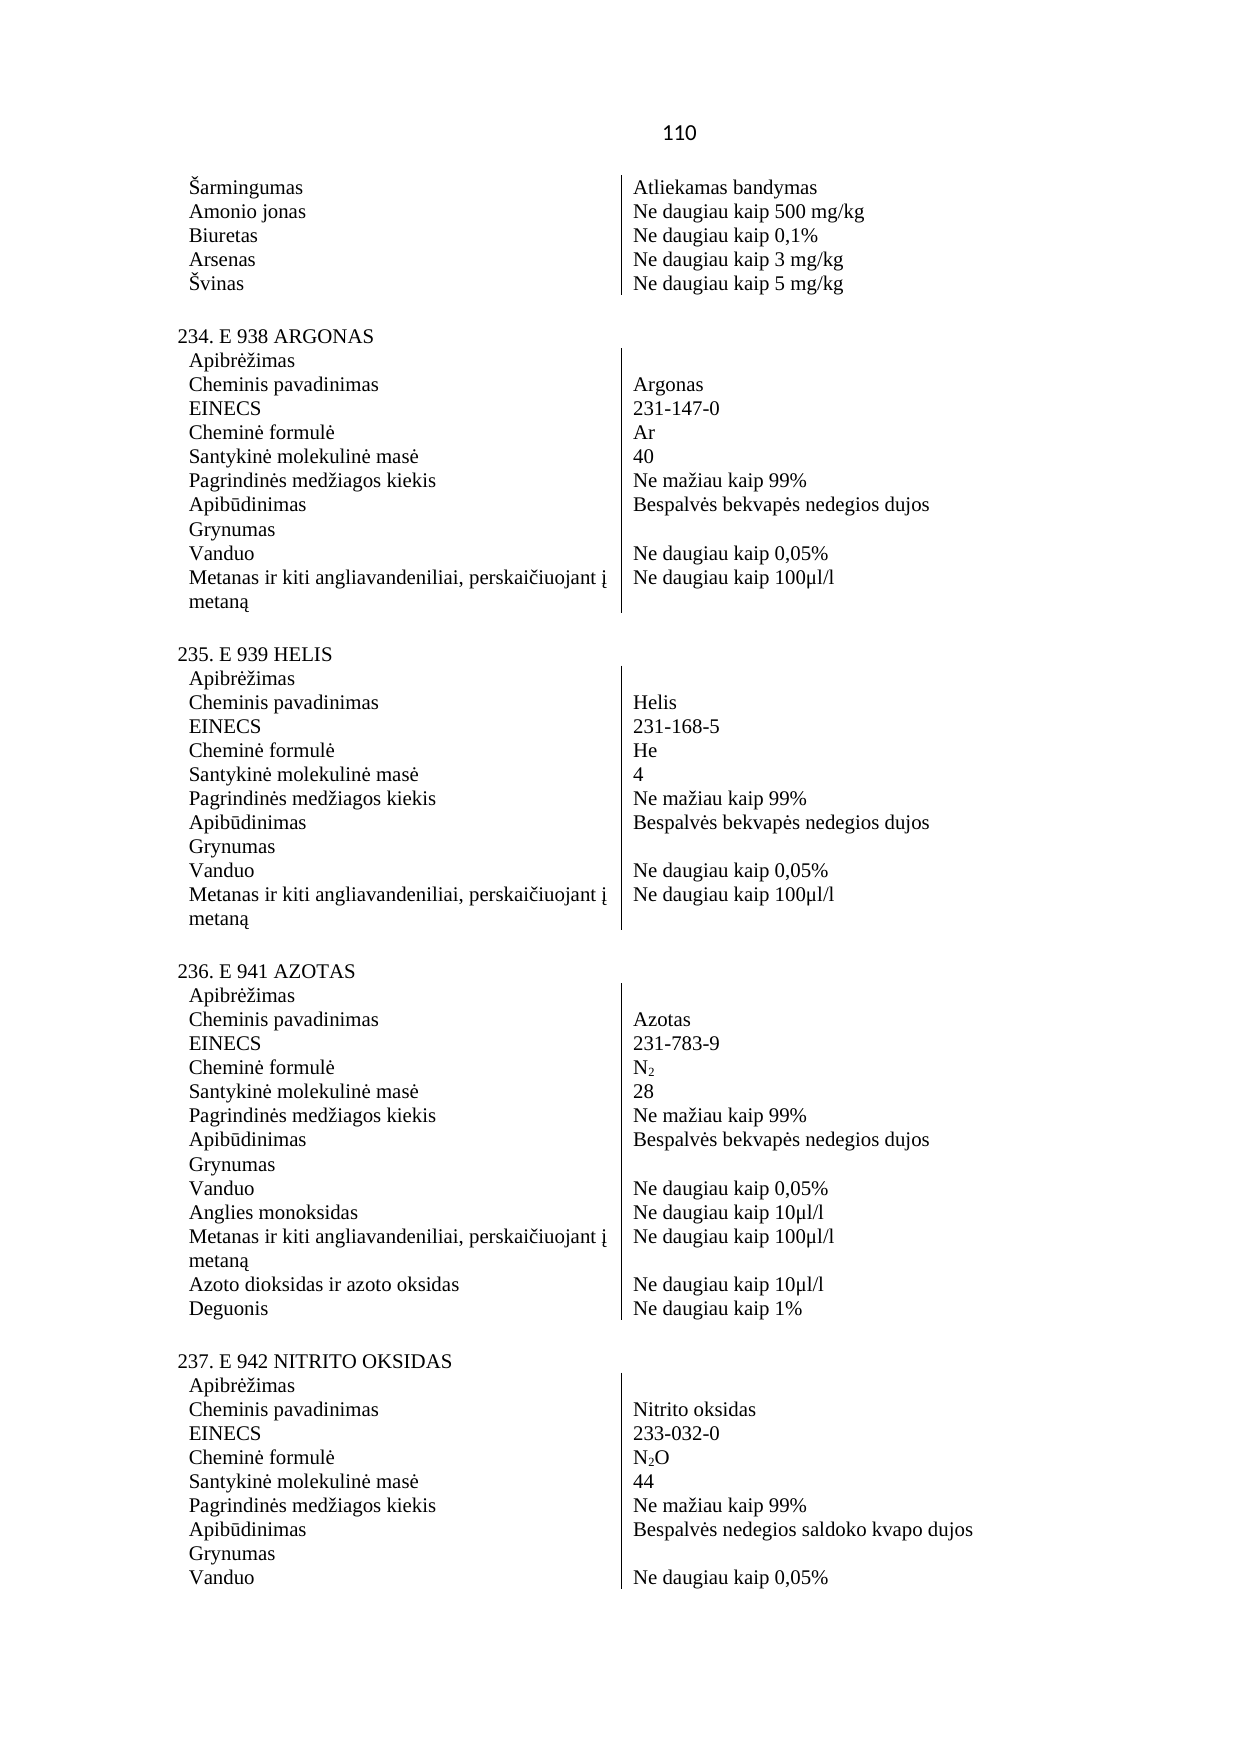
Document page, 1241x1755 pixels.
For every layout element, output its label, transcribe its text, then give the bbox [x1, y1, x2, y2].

table_cell Ne daugiau kaip 100μl/l [622, 565, 1181, 613]
table_cell Deguonis [177, 1296, 621, 1320]
table_cell Cheminė formulė [177, 738, 621, 762]
table_cell Ne daugiau kaip 0,05% [622, 1565, 1181, 1589]
table_cell Nitrito oksidas [622, 1397, 1181, 1421]
table_cell Atliekamas bandymas [622, 175, 1181, 199]
table_cell Argonas [622, 372, 1181, 396]
table_cell Grynumas [177, 834, 621, 858]
table_cell Ne daugiau kaip 5 mg/kg [622, 271, 1181, 295]
table_cell Apibūdinimas [177, 1517, 621, 1541]
table_cell EINECS [177, 396, 621, 420]
table_cell [622, 1541, 1181, 1565]
table_cell Pagrindinės medžiagos kiekis [177, 1493, 621, 1517]
table_cell Santykinė molekulinė masė [177, 762, 621, 786]
table_header Apibrėžimas [177, 1373, 621, 1397]
table_cell Cheminis pavadinimas [177, 372, 621, 396]
table_cell Ne mažiau kaip 99% [622, 1493, 1181, 1517]
table_cell Santykinė molekulinė masė [177, 1469, 621, 1493]
table_cell Ne daugiau kaip 0,05% [622, 1176, 1181, 1199]
table_header Apibrėžimas [177, 983, 621, 1007]
table_cell EINECS [177, 1421, 621, 1445]
table_cell EINECS [177, 714, 621, 738]
table_cell Bespalvės bekvapės nedegios dujos [622, 1128, 1181, 1151]
table_cell Azoto dioksidas ir azoto oksidas [177, 1272, 621, 1296]
table_header [622, 983, 1181, 1007]
table_cell Helis [622, 690, 1181, 714]
table_cell Ar [622, 420, 1181, 444]
table_cell Arsenas [177, 247, 621, 271]
table_cell Grynumas [177, 516, 621, 541]
table_cell Cheminis pavadinimas [177, 690, 621, 714]
table_cell 231-168-5 [622, 714, 1181, 738]
table_cell Šarmingumas [177, 175, 621, 199]
table_cell Cheminė formulė [177, 420, 621, 444]
table_header [622, 1373, 1181, 1397]
table_cell 231-147-0 [622, 396, 1181, 420]
table_cell N2 [622, 1055, 1181, 1079]
table_cell Ne daugiau kaip 10μl/l [622, 1272, 1181, 1296]
table_cell N2O [622, 1445, 1181, 1469]
table_cell Švinas [177, 271, 621, 295]
table_cell Ne daugiau kaip 1% [622, 1296, 1181, 1320]
table_header [622, 348, 1181, 372]
table_cell Apibūdinimas [177, 1128, 621, 1151]
table_cell 28 [622, 1079, 1181, 1103]
table_cell Santykinė molekulinė masė [177, 1079, 621, 1103]
table_cell Ne daugiau kaip 3 mg/kg [622, 247, 1181, 271]
table_cell Metanas ir kiti angliavandeniliai, perskaičiuojant į metaną [177, 882, 621, 930]
table_cell Pagrindinės medžiagos kiekis [177, 468, 621, 492]
table_cell Cheminis pavadinimas [177, 1007, 621, 1031]
table_cell He [622, 738, 1181, 762]
text 236. E 941 AZOTAS [177, 959, 1181, 983]
table_cell Cheminė formulė [177, 1055, 621, 1079]
text 237. E 942 NITRITO OKSIDAS [177, 1349, 1181, 1373]
table_cell 4 [622, 762, 1181, 786]
table_cell Vanduo [177, 541, 621, 564]
table_cell Ne daugiau kaip 100μl/l [622, 882, 1181, 930]
table_cell Amonio jonas [177, 199, 621, 223]
table_cell 231-783-9 [622, 1031, 1181, 1055]
table_cell Cheminė formulė [177, 1445, 621, 1469]
table_cell Ne daugiau kaip 10μl/l [622, 1200, 1181, 1224]
table_cell 233-032-0 [622, 1421, 1181, 1445]
table_cell Azotas [622, 1007, 1181, 1031]
table_cell Santykinė molekulinė masė [177, 444, 621, 468]
table_cell Pagrindinės medžiagos kiekis [177, 1103, 621, 1127]
table_cell Vanduo [177, 1565, 621, 1589]
table_cell EINECS [177, 1031, 621, 1055]
table_cell Ne daugiau kaip 100μl/l [622, 1224, 1181, 1272]
table_header Apibrėžimas [177, 348, 621, 372]
table_cell 44 [622, 1469, 1181, 1493]
text 234. E 938 ARGONAS [177, 324, 1181, 348]
table_header [622, 666, 1181, 689]
table_cell Vanduo [177, 1176, 621, 1199]
table_cell Apibūdinimas [177, 810, 621, 834]
table_cell Ne daugiau kaip 0,05% [622, 858, 1181, 882]
table_cell Metanas ir kiti angliavandeniliai, perskaičiuojant į metaną [177, 565, 621, 613]
table_cell [622, 516, 1181, 541]
table_cell Grynumas [177, 1541, 621, 1565]
table_cell Pagrindinės medžiagos kiekis [177, 786, 621, 810]
table_cell Metanas ir kiti angliavandeniliai, perskaičiuojant į metaną [177, 1224, 621, 1272]
table_cell Vanduo [177, 858, 621, 882]
table_cell Bespalvės bekvapės nedegios dujos [622, 810, 1181, 834]
table_cell Ne mažiau kaip 99% [622, 1103, 1181, 1127]
table_cell Ne daugiau kaip 0,05% [622, 541, 1181, 564]
table_cell [622, 1151, 1181, 1176]
table_cell 40 [622, 444, 1181, 468]
table_cell Biuretas [177, 223, 621, 247]
table_cell Bespalvės bekvapės nedegios dujos [622, 493, 1181, 516]
table_cell [622, 834, 1181, 858]
table_cell Cheminis pavadinimas [177, 1397, 621, 1421]
table_cell Ne daugiau kaip 0,1% [622, 223, 1181, 247]
table_cell Anglies monoksidas [177, 1200, 621, 1224]
table_cell Ne mažiau kaip 99% [622, 786, 1181, 810]
table_cell Bespalvės nedegios saldoko kvapo dujos [622, 1517, 1181, 1541]
table_cell Apibūdinimas [177, 493, 621, 516]
table_cell Ne daugiau kaip 500 mg/kg [622, 199, 1181, 223]
table_cell Grynumas [177, 1151, 621, 1176]
text 235. E 939 HELIS [177, 641, 1181, 666]
table_header Apibrėžimas [177, 666, 621, 689]
table_cell Ne mažiau kaip 99% [622, 468, 1181, 492]
